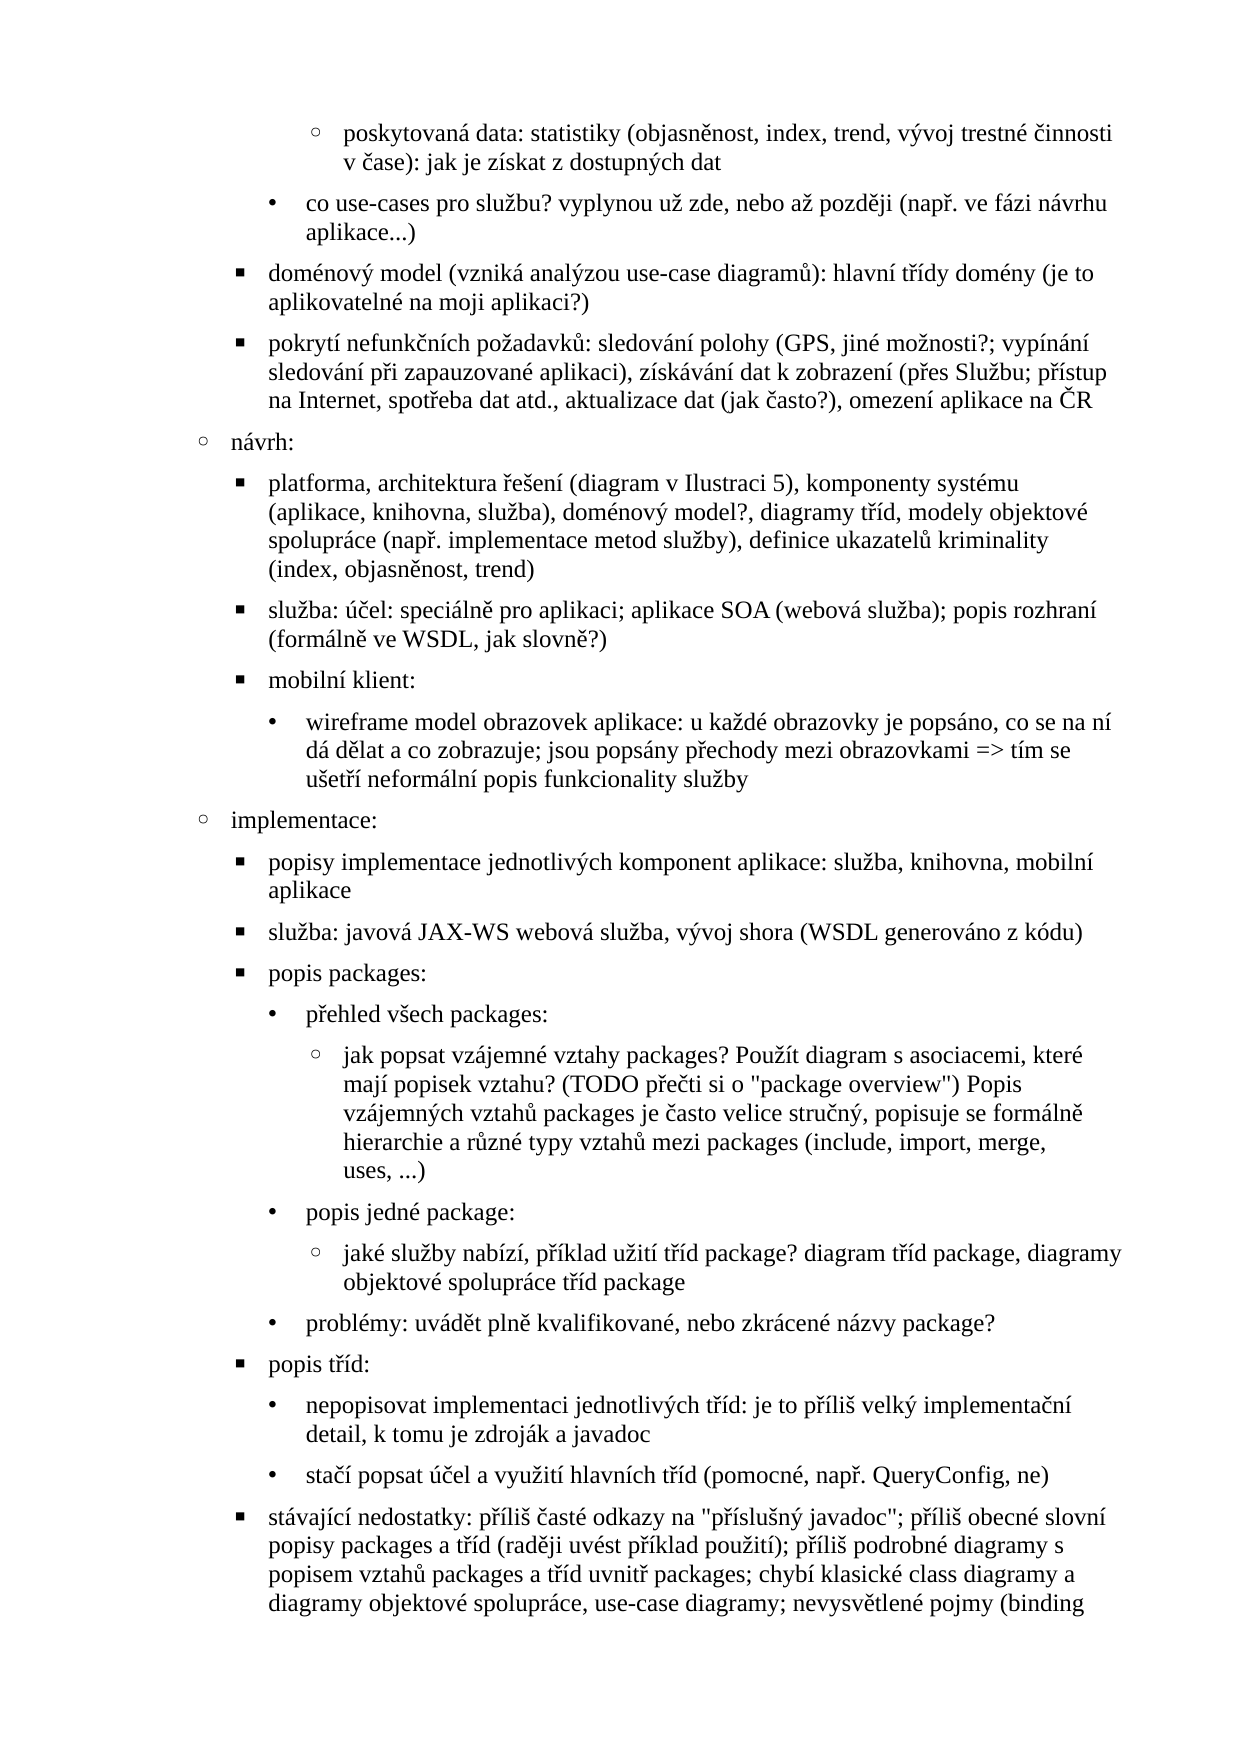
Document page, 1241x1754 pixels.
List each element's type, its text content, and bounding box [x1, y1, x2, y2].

list popis jedné package: [268, 1197, 1122, 1226]
list stávající nedostatky: příliš časté odkazy na "příslušný javadoc"; příliš obecné slovní popisy packages a tříd (raději uvést příklad použití); příliš podrobné diagramy s popisem vztahů packages a tříd uvnitř packages; chybí klasické class diagramy a diagramy objektové spolupráce, use-case diagramy; nevysvětlené pojmy (binding [231, 1502, 1122, 1617]
list mobilní klient: [231, 666, 1122, 694]
list popisy implementace jednotlivých komponent aplikace: služba, knihovna, mobilní aplikace [231, 847, 1122, 904]
list pokrytí nefunkčních požadavků: sledování polohy (GPS, jiné možnosti?; vypínání sledování při zapauzované aplikaci), získávání dat k zobrazení (přes Službu; přístup na Internet, spotřeba dat atd., aktualizace dat (jak často?), omezení aplikace na ČR [231, 328, 1122, 414]
list přehled všech packages: [268, 999, 1122, 1028]
list problémy: uvádět plně kvalifikované, nebo zkrácené názvy package? [268, 1308, 1122, 1337]
list jak popsat vzájemné vztahy packages? Použít diagram s asociacemi, které mají popisek vztahu? (TODO přečti si o "package overview") Popis vzájemných vztahů packages je často velice stručný, popisuje se formálně hierarchie a různé typy vztahů mezi packages (include, import, merge, uses, ...) [306, 1041, 1122, 1184]
list služba: javová JAX-WS webová služba, vývoj shora (WSDL generováno z kódu) [231, 917, 1122, 946]
list návrh: [193, 427, 1122, 456]
list doménový model (vzniká analýzou use-case diagramů): hlavní třídy domény (je to aplikovatelné na moji aplikaci?) [231, 258, 1122, 316]
list platforma, architektura řešení (diagram v Ilustraci 5), komponenty systému (aplikace, knihovna, služba), doménový model?, diagramy tříd, modely objektové spolupráce (např. implementace metod služby), definice ukazatelů kriminality (index, objasněnost, trend) [231, 468, 1122, 583]
list popis tříd: [231, 1349, 1122, 1378]
list nepopisovat implementaci jednotlivých tříd: je to příliš velký implementační detail, k tomu je zdroják a javadoc [268, 1391, 1122, 1448]
list implementace: [193, 806, 1122, 834]
list jaké služby nabízí, příklad užití tříd package? diagram tříd package, diagramy objektové spolupráce tříd package [306, 1238, 1122, 1296]
list poskytovaná data: statistiky (objasněnost, index, trend, vývoj trestné činnosti v čase): jak je získat z dostupných dat [306, 118, 1122, 176]
list co use-cases pro službu? vyplynou už zde, nebo až později (např. ve fázi návrhu aplikace...) [268, 188, 1122, 246]
list wireframe model obrazovek aplikace: u každé obrazovky je popsáno, co se na ní dá dělat a co zobrazuje; jsou popsány přechody mezi obrazovkami => tím se ušetří neformální popis funkcionality služby [268, 707, 1122, 793]
list popis packages: [231, 958, 1122, 987]
list stačí popsat účel a využití hlavních tříd (pomocné, např. QueryConfig, ne) [268, 1461, 1122, 1489]
list služba: účel: speciálně pro aplikaci; aplikace SOA (webová služba); popis rozhraní (formálně ve WSDL, jak slovně?) [231, 596, 1122, 653]
